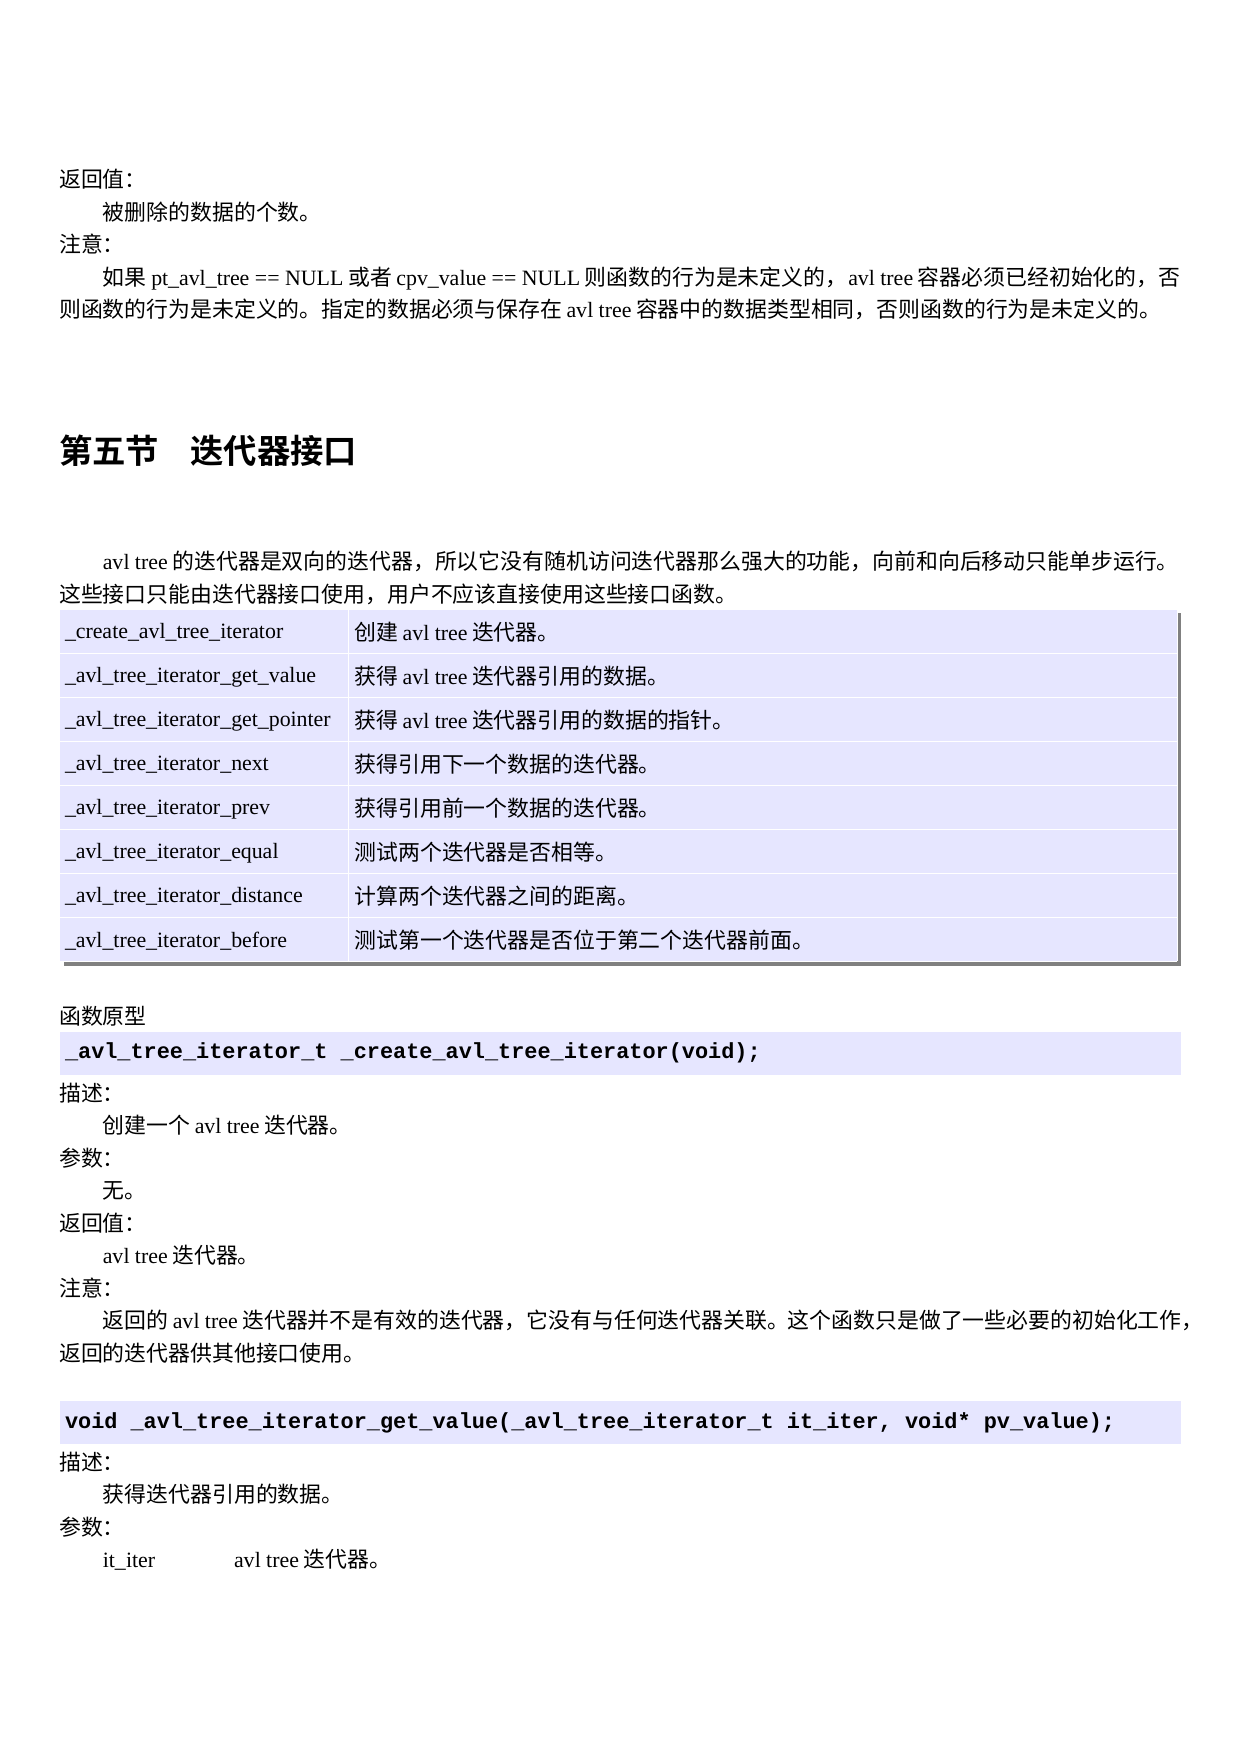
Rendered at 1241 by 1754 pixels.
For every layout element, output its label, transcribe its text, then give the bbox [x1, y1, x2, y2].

text 被删除的数据的个数。 [59, 194, 1181, 227]
text 返回的avl tree迭代器并不是有效的迭代器，它没有与任何迭代器关联。这个函数只是做了一些必要的初始化工作，返回的迭代器供其他接口使用。 [59, 1303, 1181, 1368]
text 如果pt_avl_tree == NULL或者cpv_value == NULL则函数的行为是未定义的，avl tree容器必须已经初始化的，否则函数的行为是未定义的。指定的数据必须与保存在avl tree容器中的数据类型相同，否则函数的行为是未定义的。 [59, 259, 1181, 324]
table_cell 获得avl tree迭代器引用的数据。 [349, 654, 1177, 697]
table_cell _avl_tree_iterator_before [60, 918, 348, 961]
table_cell _avl_tree_iterator_next [60, 742, 348, 785]
text 参数： [59, 1509, 1181, 1542]
table_header void _avl_tree_iterator_get_value(_avl_tree_iterator_t it_iter, void* pv_value); [60, 1401, 1181, 1444]
table_cell _avl_tree_iterator_get_pointer [60, 698, 348, 741]
table_cell 测试第一个迭代器是否位于第二个迭代器前面。 [349, 918, 1177, 961]
text 注意： [59, 1270, 1181, 1303]
table_cell 获得引用下一个数据的迭代器。 [349, 742, 1177, 785]
text avl tree的迭代器是双向的迭代器，所以它没有随机访问迭代器那么强大的功能，向前和向后移动只能单步运行。这些接口只能由迭代器接口使用，用户不应该直接使用这些接口函数。 [59, 544, 1181, 609]
text 返回值： [59, 1205, 1181, 1238]
table_header _avl_tree_iterator_t _create_avl_tree_iterator(void); [60, 1032, 1181, 1075]
table_cell 获得avl tree迭代器引用的数据的指针。 [349, 698, 1177, 741]
text 返回值： [59, 162, 1181, 194]
table_cell _avl_tree_iterator_get_value [60, 654, 348, 697]
subtitle 迭代器接口 [59, 416, 1181, 481]
text 注意： [59, 227, 1181, 259]
text 创建一个avl tree迭代器。 [59, 1108, 1181, 1140]
table_cell _avl_tree_iterator_prev [60, 786, 348, 829]
table_cell 获得引用前一个数据的迭代器。 [349, 786, 1177, 829]
text 函数原型 [59, 998, 1181, 1031]
text 描述： [59, 1076, 1181, 1108]
table_header _create_avl_tree_iterator [60, 610, 348, 653]
text 参数： [59, 1140, 1181, 1173]
text avl tree迭代器。 [59, 1238, 1181, 1270]
text it_iter avl tree迭代器。 [59, 1542, 1181, 1574]
table_cell _avl_tree_iterator_equal [60, 830, 348, 873]
text 描述： [59, 1445, 1181, 1477]
table_cell _avl_tree_iterator_distance [60, 874, 348, 917]
table_header 创建avl tree迭代器。 [349, 610, 1177, 653]
text 获得迭代器引用的数据。 [59, 1477, 1181, 1509]
table_cell 计算两个迭代器之间的距离。 [349, 874, 1177, 917]
text 无。 [59, 1173, 1181, 1205]
table_cell 测试两个迭代器是否相等。 [349, 830, 1177, 873]
